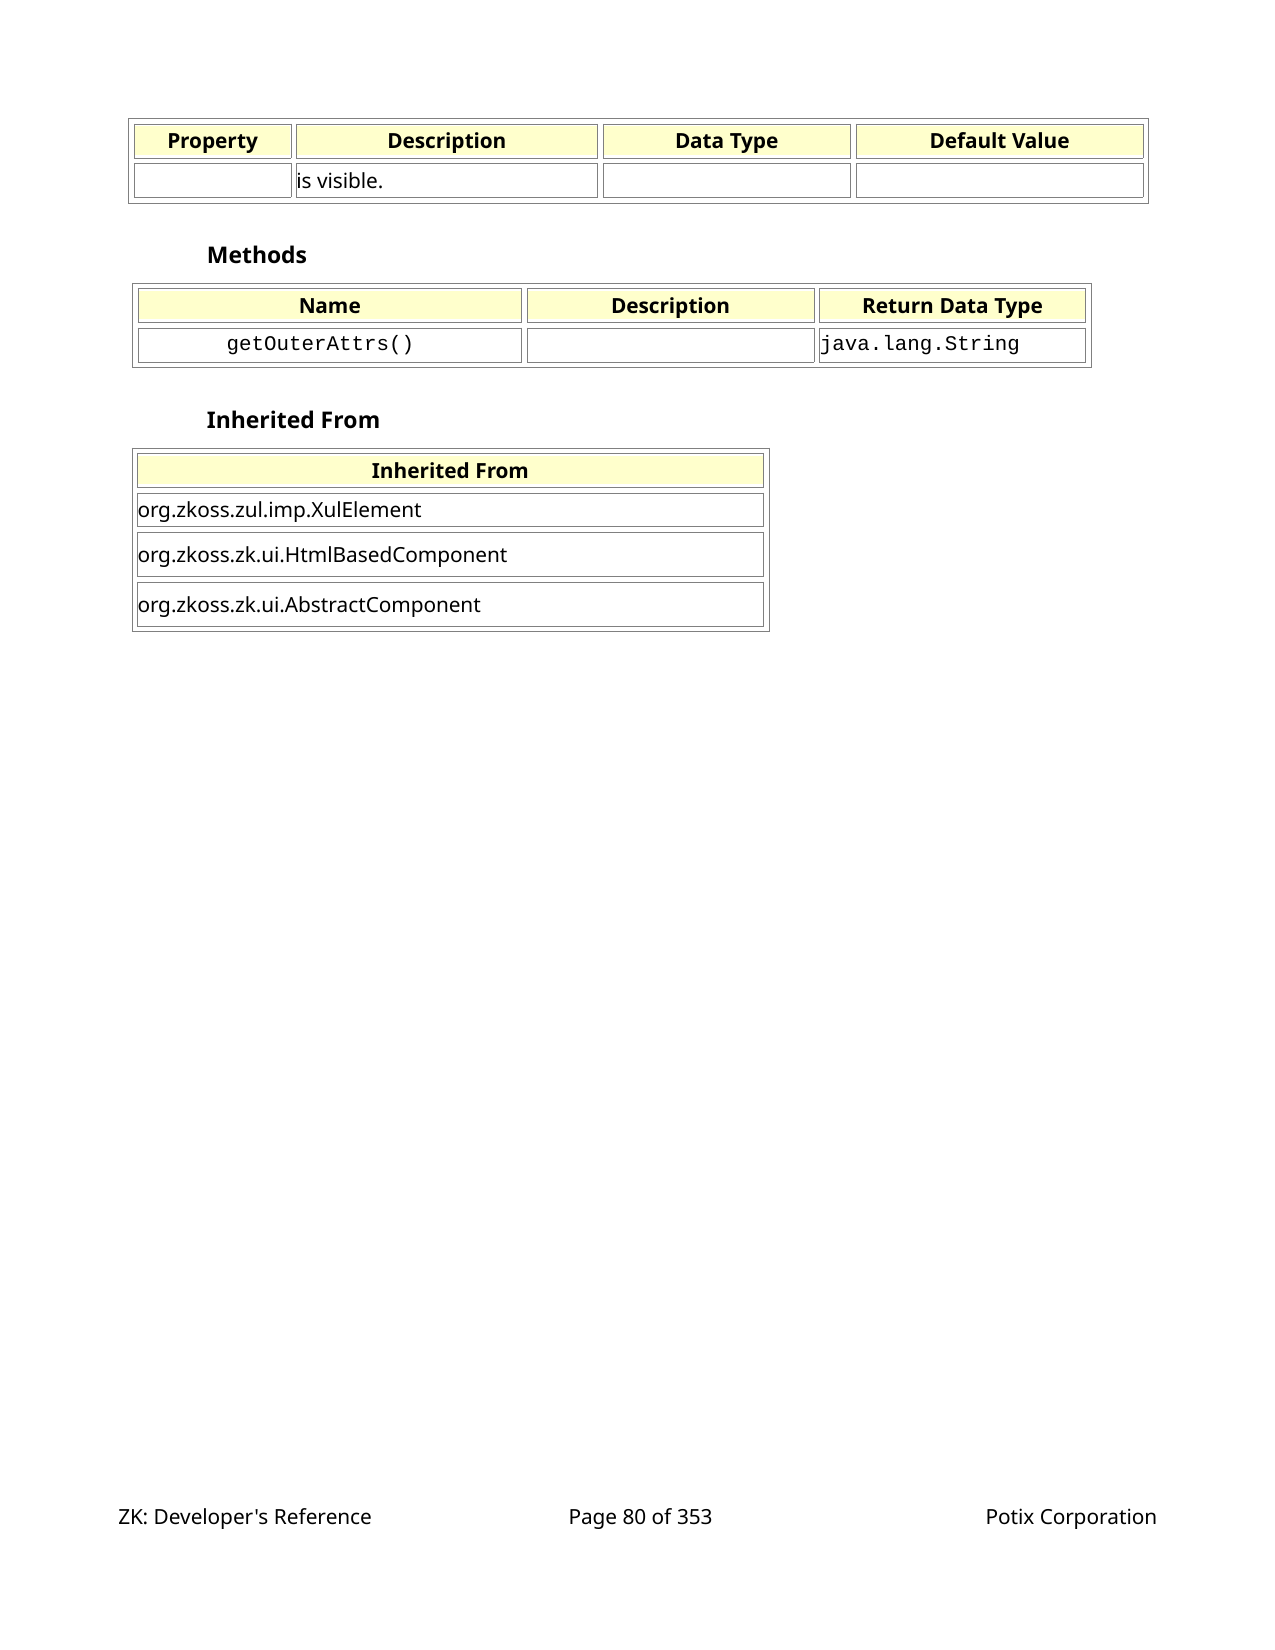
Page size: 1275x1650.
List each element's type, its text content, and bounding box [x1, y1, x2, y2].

table_header Description [293, 119, 600, 158]
table_cell org.zkoss.zk.ui.HtmlBasedComponent [134, 526, 766, 576]
table_header Name [135, 284, 524, 322]
table_header Inherited From [134, 449, 766, 487]
table_cell org.zkoss.zk.ui.AbstractComponent [134, 576, 766, 626]
subtitle Methods [207, 239, 1157, 270]
table_header Return Data Type [817, 284, 1088, 322]
table_cell org.zkoss.zul.imp.XulElement [134, 487, 766, 526]
table_cell [524, 322, 817, 362]
table_header Description [524, 284, 817, 322]
table_cell [528, 329, 814, 362]
table_cell [131, 158, 293, 197]
subtitle Inherited From [207, 404, 1157, 435]
table_cell [600, 158, 853, 197]
table_cell getOuterAttrs() [135, 322, 524, 362]
table_header Data Type [600, 119, 853, 158]
table_cell is visible. [293, 158, 600, 197]
table_cell [853, 158, 1146, 197]
table_header Property [131, 119, 293, 158]
table_cell java.lang.String [817, 322, 1088, 362]
table_header Default Value [853, 119, 1146, 158]
